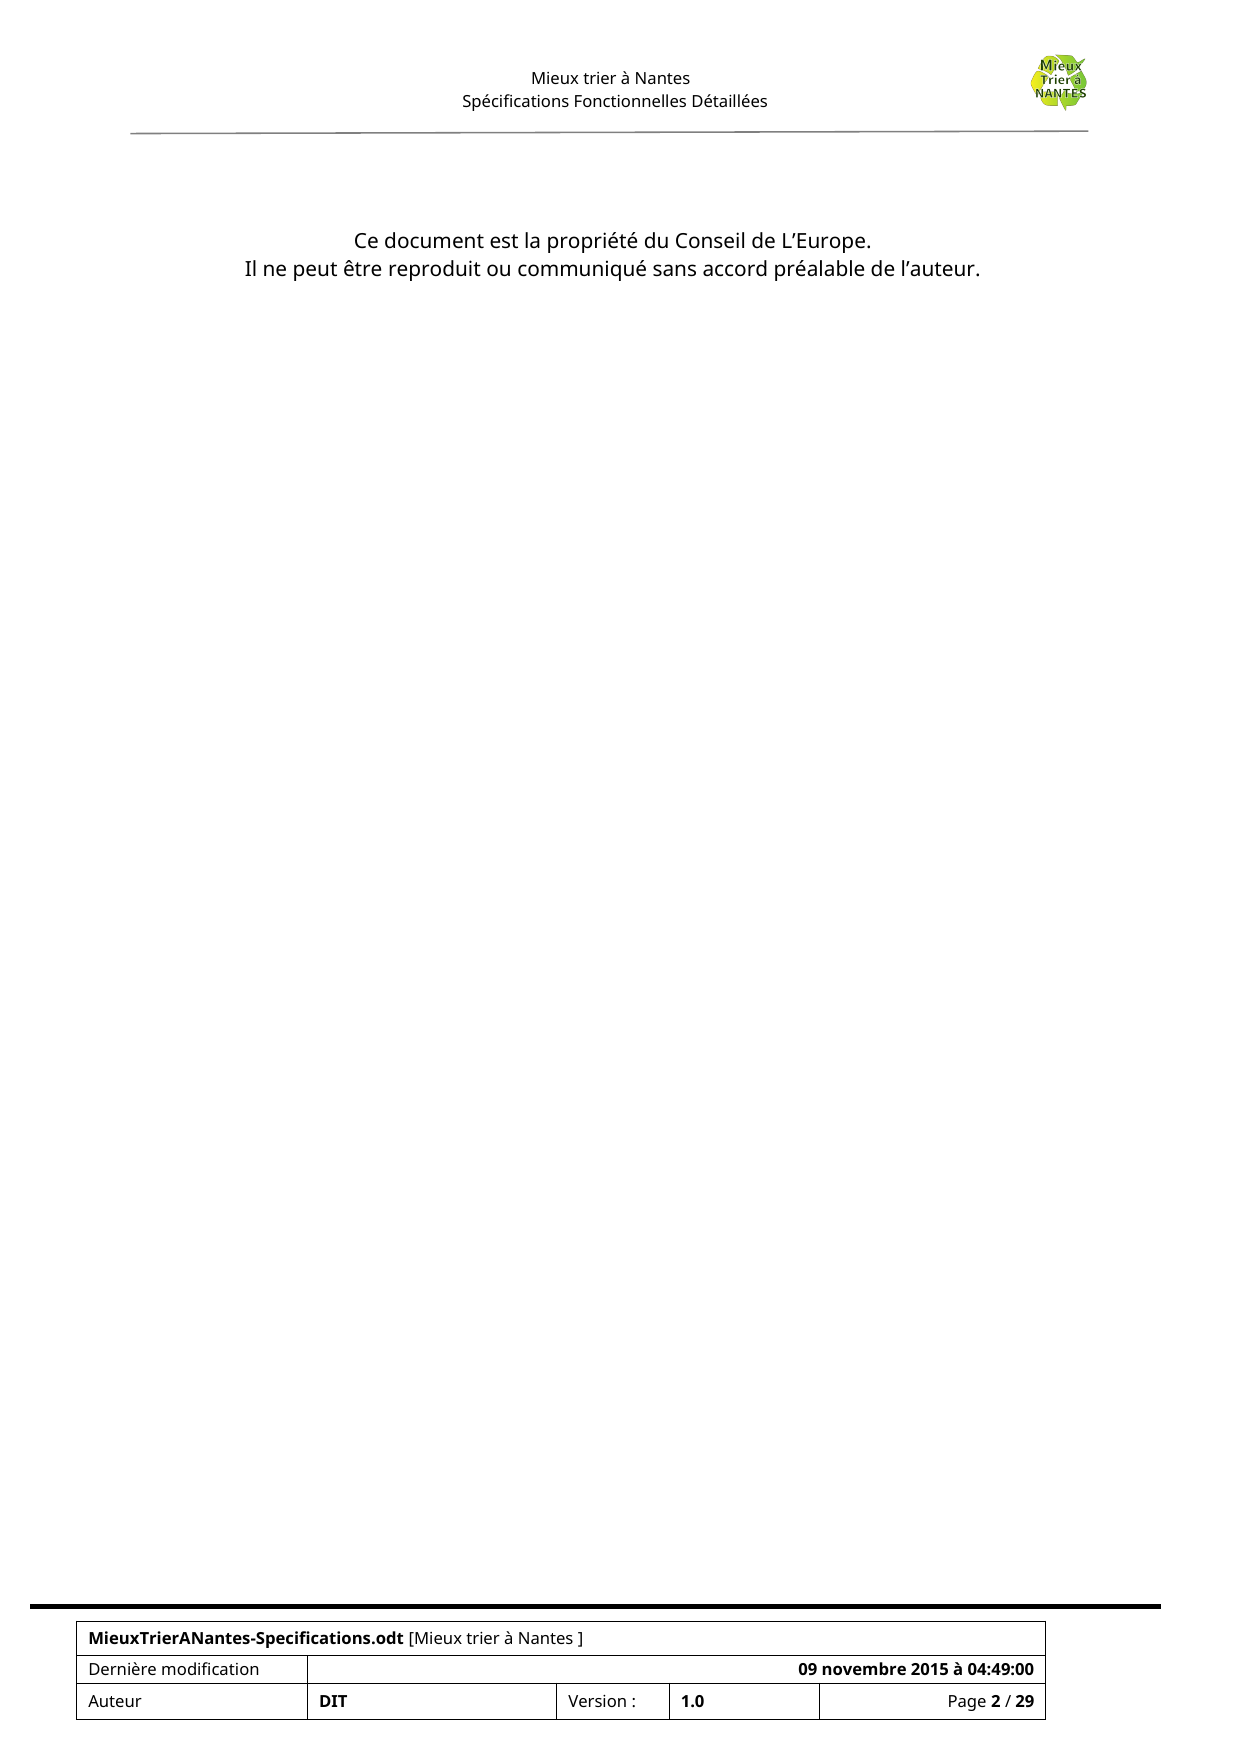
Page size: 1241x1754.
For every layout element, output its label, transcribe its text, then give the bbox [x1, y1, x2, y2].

text Ce document est la propriété du Conseil de L’Europe. [89, 226, 1137, 254]
picture [1029, 52, 1089, 112]
text Il ne peut être reproduit ou communiqué sans accord préalable de l’auteur. [89, 254, 1137, 283]
